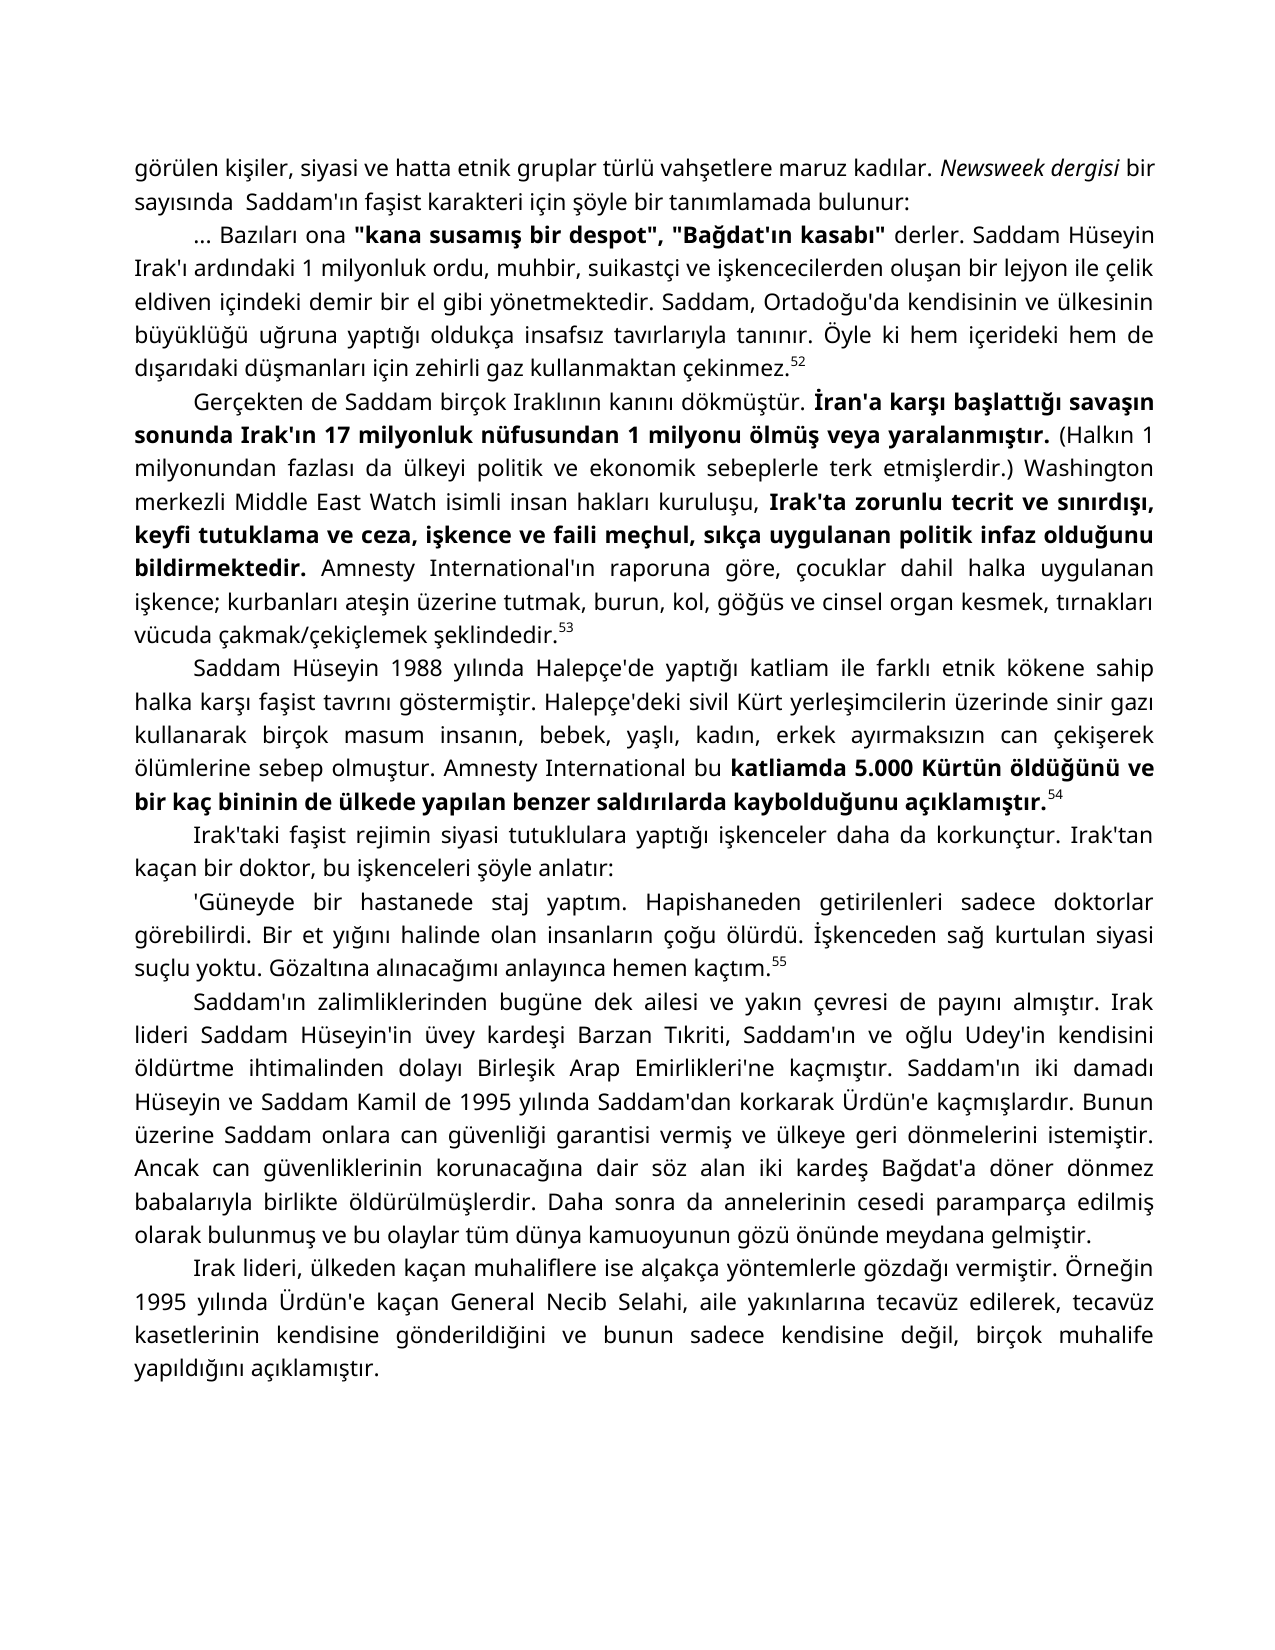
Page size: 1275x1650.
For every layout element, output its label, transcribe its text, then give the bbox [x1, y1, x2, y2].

text Saddam'ın zalimliklerinden bugüne dek ailesi ve yakın çevresi de payını almıştır. Irak lideri Saddam Hüseyin'in üvey kardeşi Barzan Tıkriti, Saddam'ın ve oğlu Udey'in kendisini öldürtme ihtimalinden dolayı Birleşik Arap Emirlikleri'ne kaçmıştır. Saddam'ın iki damadı Hüseyin ve Saddam Kamil de 1995 yılında Saddam'dan korkarak Ürdün'e kaçmışlardır. Bunun üzerine Saddam onlara can güvenliği garantisi vermiş ve ülkeye geri dönmelerini istemiştir. Ancak can güvenliklerinin korunacağına dair söz alan iki kardeş Bağdat'a döner dönmez babalarıyla birlikte öldürülmüşlerdir. Daha sonra da annelerinin cesedi paramparça edilmiş olarak bulunmuş ve bu olaylar tüm dünya kamuoyunun gözü önünde meydana gelmiştir. [134, 983, 1155, 1250]
text ... Bazıları ona "kana susamış bir despot", "Bağdat'ın kasabı" derler. Saddam Hüseyin Irak'ı ardındaki 1 milyonluk ordu, muhbir, suikastçi ve işkencecilerden oluşan bir lejyon ile çelik eldiven içindeki demir bir el gibi yönetmektedir. Saddam, Ortadoğu'da kendisinin ve ülkesinin büyüklüğü uğruna yaptığı oldukça insafsız tavırlarıyla tanınır. Öyle ki hem içerideki hem de dışarıdaki düşmanları için zehirli gaz kullanmaktan çekinmez.52 [134, 217, 1155, 383]
text Saddam Hüseyin 1988 yılında Halepçe'de yaptığı katliam ile farklı etnik kökene sahip halka karşı faşist tavrını göstermiştir. Halepçe'deki sivil Kürt yerleşimcilerin üzerinde sinir gazı kullanarak birçok masum insanın, bebek, yaşlı, kadın, erkek ayırmaksızın can çekişerek ölümlerine sebep olmuştur. Amnesty International bu katliamda 5.000 Kürtün öldüğünü ve bir kaç bininin de ülkede yapılan benzer saldırılarda kaybolduğunu açıklamıştır.54 [134, 650, 1155, 817]
text Irak'taki faşist rejimin siyasi tutuklulara yaptığı işkenceler daha da korkunçtur. Irak'tan kaçan bir doktor, bu işkenceleri şöyle anlatır: [134, 817, 1155, 883]
text görülen kişiler, siyasi ve hatta etnik gruplar türlü vahşetlere maruz kadılar. Newsweek dergisi bir sayısında Saddam'ın faşist karakteri için şöyle bir tanımlamada bulunur: [134, 150, 1155, 217]
text 'Güneyde bir hastanede staj yaptım. Hapishaneden getirilenleri sadece doktorlar görebilirdi. Bir et yığını halinde olan insanların çoğu ölürdü. İşkenceden sağ kurtulan siyasi suçlu yoktu. Gözaltına alınacağımı anlayınca hemen kaçtım.55 [134, 883, 1155, 983]
text Gerçekten de Saddam birçok Iraklının kanını dökmüştür. İran'a karşı başlattığı savaşın sonunda Irak'ın 17 milyonluk nüfusundan 1 milyonu ölmüş veya yaralanmıştır. (Halkın 1 milyonundan fazlası da ülkeyi politik ve ekonomik sebeplerle terk etmişlerdir.) Washington merkezli Middle East Watch isimli insan hakları kuruluşu, Irak'ta zorunlu tecrit ve sınırdışı, keyfi tutuklama ve ceza, işkence ve faili meçhul, sıkça uygulanan politik infaz olduğunu bildirmektedir. Amnesty International'ın raporuna göre, çocuklar dahil halka uygulanan işkence; kurbanları ateşin üzerine tutmak, burun, kol, göğüs ve cinsel organ kesmek, tırnakları vücuda çakmak/çekiçlemek şeklindedir.53 [134, 383, 1155, 650]
text Irak lideri, ülkeden kaçan muhaliflere ise alçakça yöntemlerle gözdağı vermiştir. Örneğin 1995 yılında Ürdün'e kaçan General Necib Selahi, aile yakınlarına tecavüz edilerek, tecavüz kasetlerinin kendisine gönderildiğini ve bunun sadece kendisine değil, birçok muhalife yapıldığını açıklamıştır. [134, 1250, 1155, 1383]
